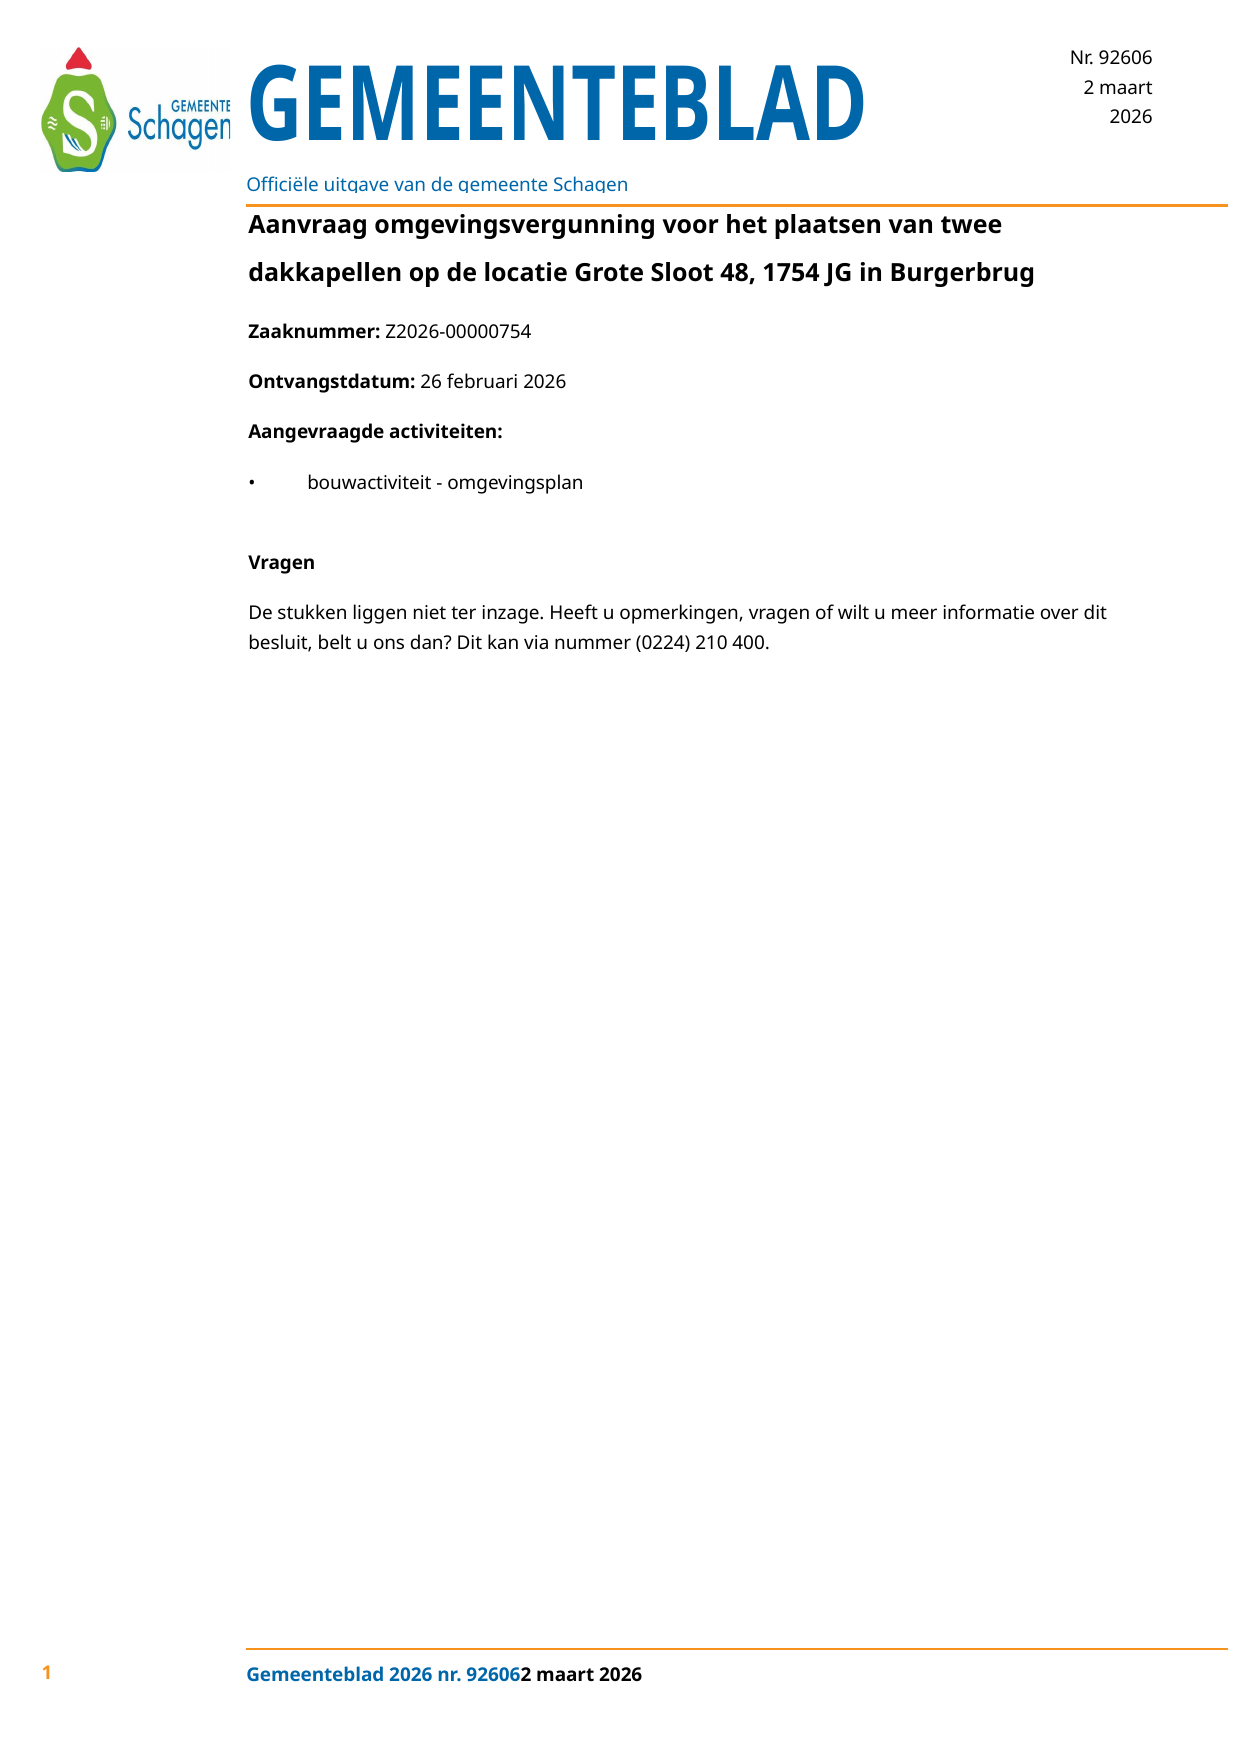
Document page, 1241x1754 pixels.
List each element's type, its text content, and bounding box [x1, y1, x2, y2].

text De stukken liggen niet ter inzage. Heeft u opmerkingen, vragen of wilt u meer informatie over dit besluit, belt u ons dan? Dit kan via nummer (0224) 210 400. [248, 599, 1152, 655]
list bouwactiviteit - omgevingsplan [248, 469, 1152, 495]
picture [41, 47, 231, 172]
text Aangevraagde activiteiten: [248, 419, 1152, 444]
text Vragen [248, 549, 1152, 575]
text Ontvangstdatum: 26 februari 2026 [248, 368, 1152, 394]
text Zaaknummer: Z2026-00000754 [248, 318, 1152, 344]
text Aanvraag omgevingsvergunning voor het plaatsen van twee dakkapellen op de locatie Grote Sloot 48, 1754 JG in Burgerbrug [248, 207, 1152, 288]
